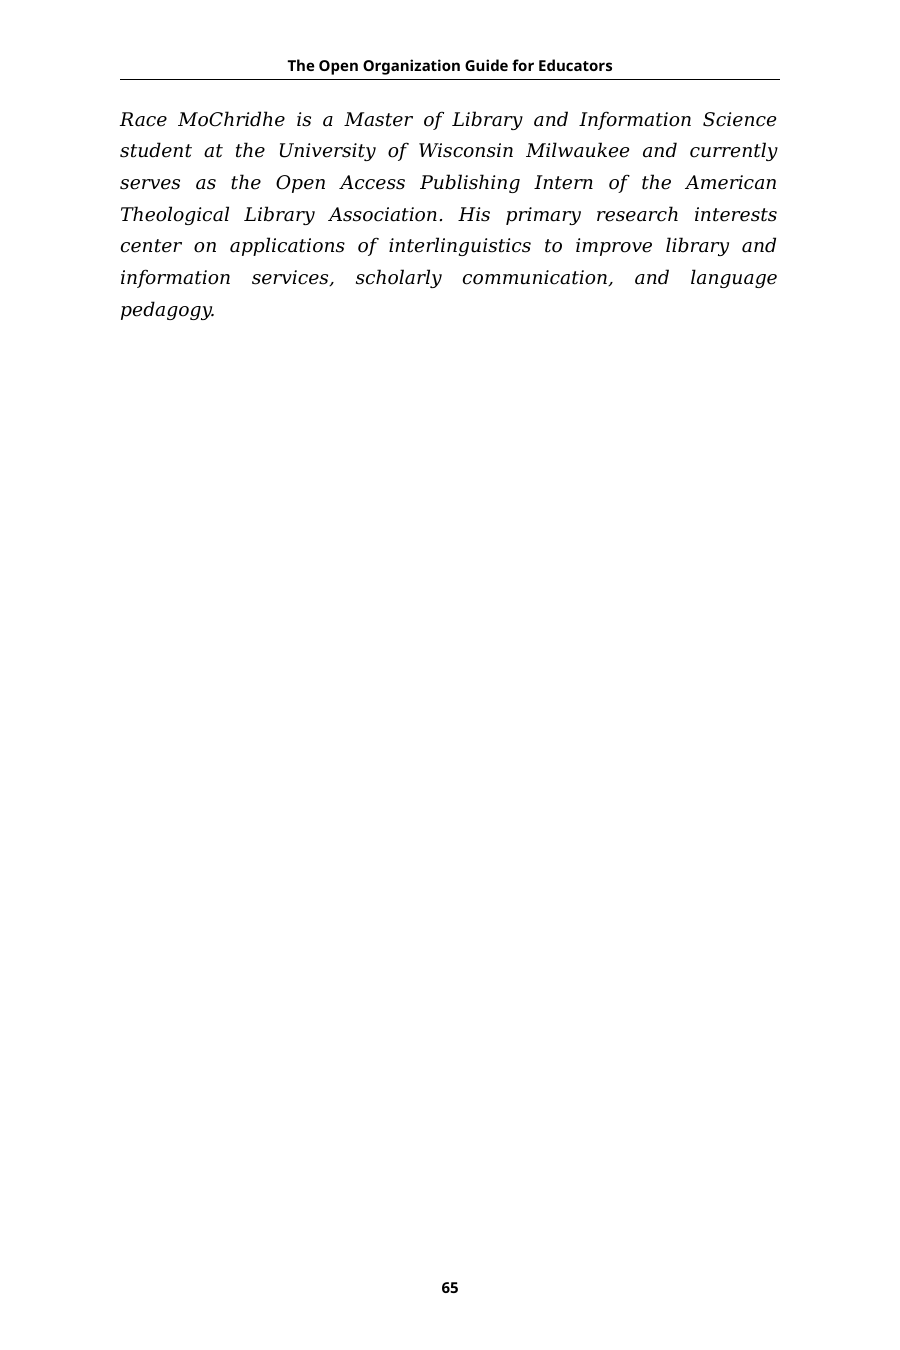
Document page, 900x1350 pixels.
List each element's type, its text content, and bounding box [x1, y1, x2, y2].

text Race MoChridhe is a Master of Library and Information Science student at the University of Wisconsin Milwaukee and currently serves as the Open Access Publishing Intern of the American Theological Library Association. His primary research interests center on applications of interlinguistics to improve library and information services, scholarly communication, and language pedagogy. [120, 109, 780, 321]
